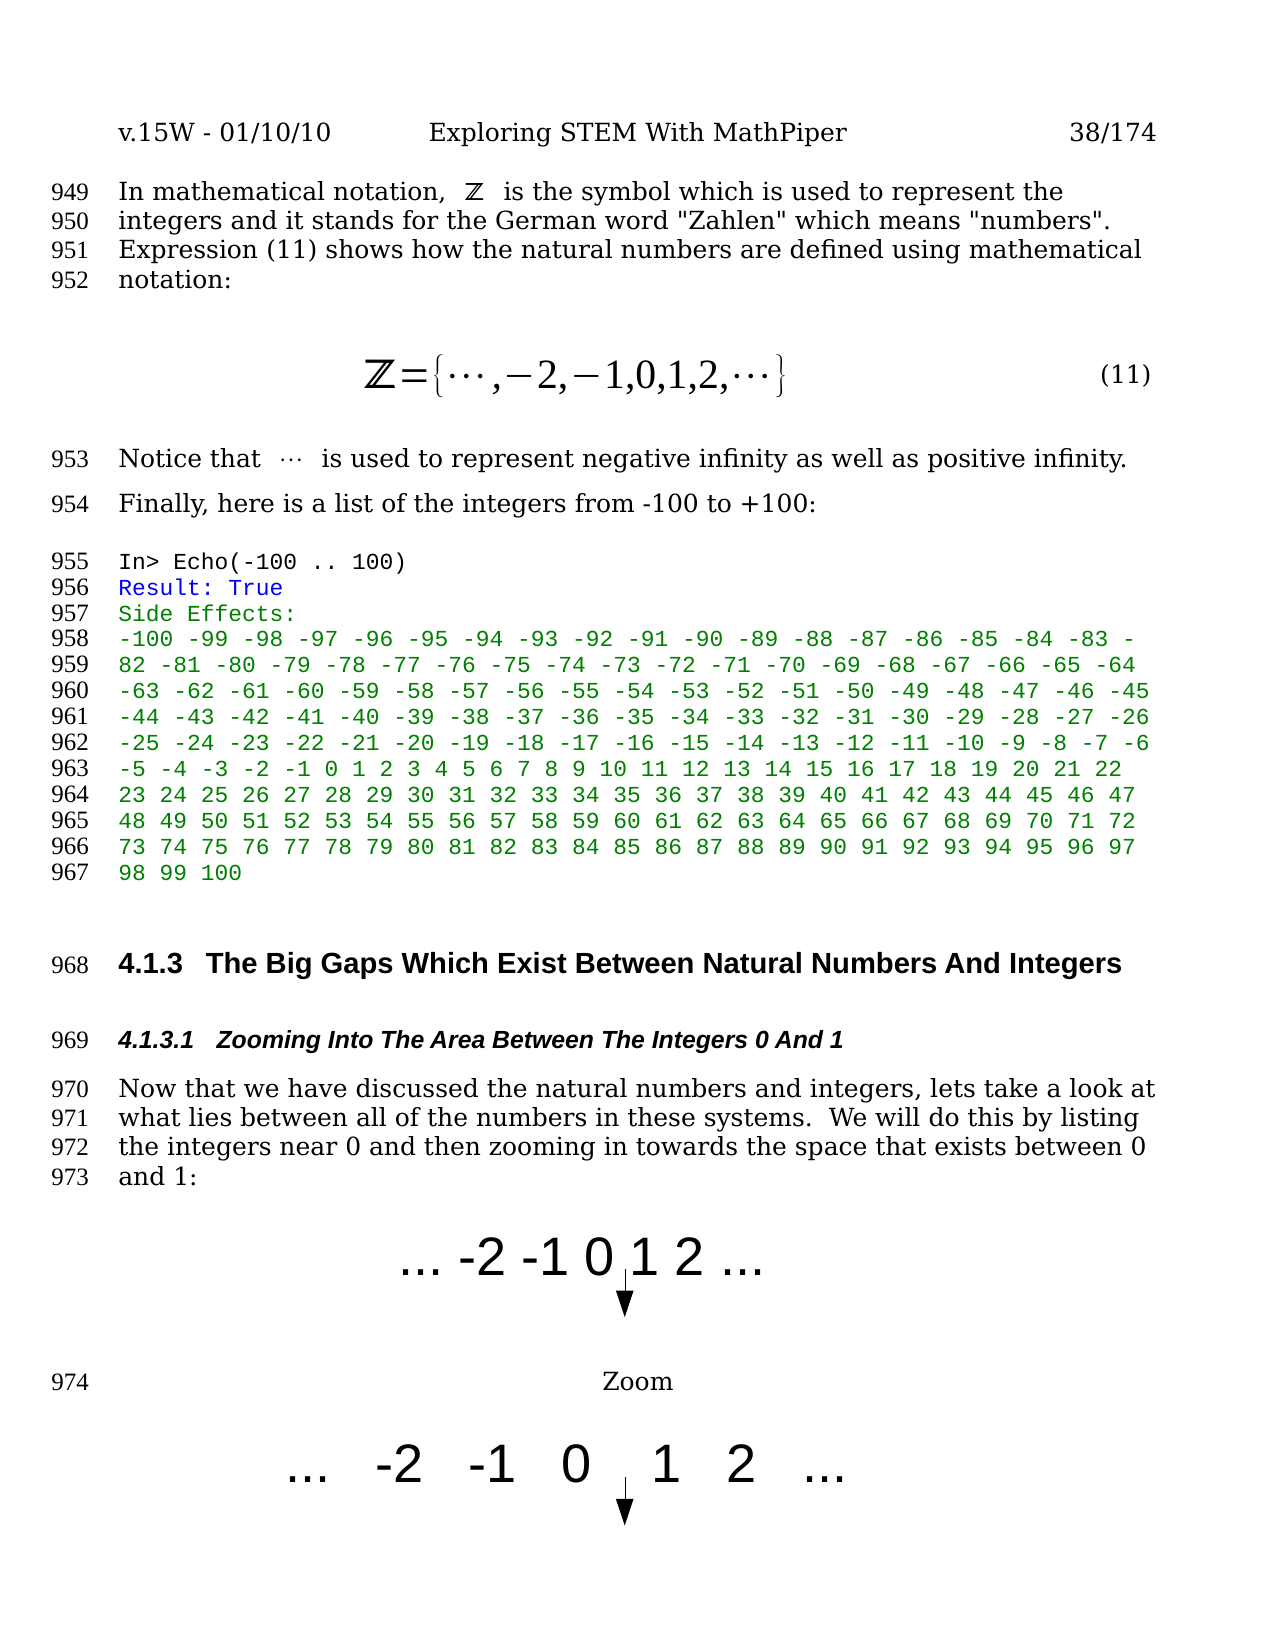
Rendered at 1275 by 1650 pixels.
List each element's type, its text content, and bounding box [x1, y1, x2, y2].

text Result: True [118, 576, 1157, 602]
text Finally, here is a list of the integers from -100 to +100: [118, 489, 1157, 518]
text Side Effects: [118, 602, 1157, 628]
text Now that we have discussed the natural numbers and integers, lets take a look at what lies between all of the numbers in these systems. We will do this by listing the integers near 0 and then zooming in towards the space that exists between 0 and 1: [118, 1074, 1157, 1191]
text Notice thatis used to represent negative infinity as well as positive infinity. [118, 444, 1157, 474]
text In mathematical notation,is the symbol which is used to represent the integers and it stands for the German word "Zahlen" which means "numbers". Expression (11) shows how the natural numbers are defined using mathematical notation: [118, 177, 1157, 294]
table_header (11) [1041, 344, 1157, 406]
text Zoom [118, 1367, 1157, 1396]
table_header [118, 344, 1041, 406]
text In> Echo(-100 .. 100) [118, 550, 1157, 576]
subtitle Zooming Into The Area Between The Integers 0 And 1 [118, 1025, 1157, 1053]
subtitle The Big Gaps Which Exist Between Natural Numbers And Integers [118, 946, 1157, 980]
text -100 -99 -98 -97 -96 -95 -94 -93 -92 -91 -90 -89 -88 -87 -86 -85 -84 -83 -82 -81 -80 -79 -78 -77 -76 -75 -74 -73 -72 -71 -70 -69 -68 -67 -66 -65 -64 -63 -62 -61 -60 -59 -58 -57 -56 -55 -54 -53 -52 -51 -50 -49 -48 -47 -46 -45 -44 -43 -42 -41 -40 -39 -38 -37 -36 -35 -34 -33 -32 -31 -30 -29 -28 -27 -26 -25 -24 -23 -22 -21 -20 -19 -18 -17 -16 -15 -14 -13 -12 -11 -10 -9 -8 -7 -6 -5 -4 -3 -2 -1 0 1 2 3 4 5 6 7 8 9 10 11 12 13 14 15 16 17 18 19 20 21 22 23 24 25 26 27 28 29 30 31 32 33 34 35 36 37 38 39 40 41 42 43 44 45 46 47 48 49 50 51 52 53 54 55 56 57 58 59 60 61 62 63 64 65 66 67 68 69 70 71 72 73 74 75 76 77 78 79 80 81 82 83 84 85 86 87 88 89 90 91 92 93 94 95 96 97 98 99 100 [118, 628, 1157, 887]
